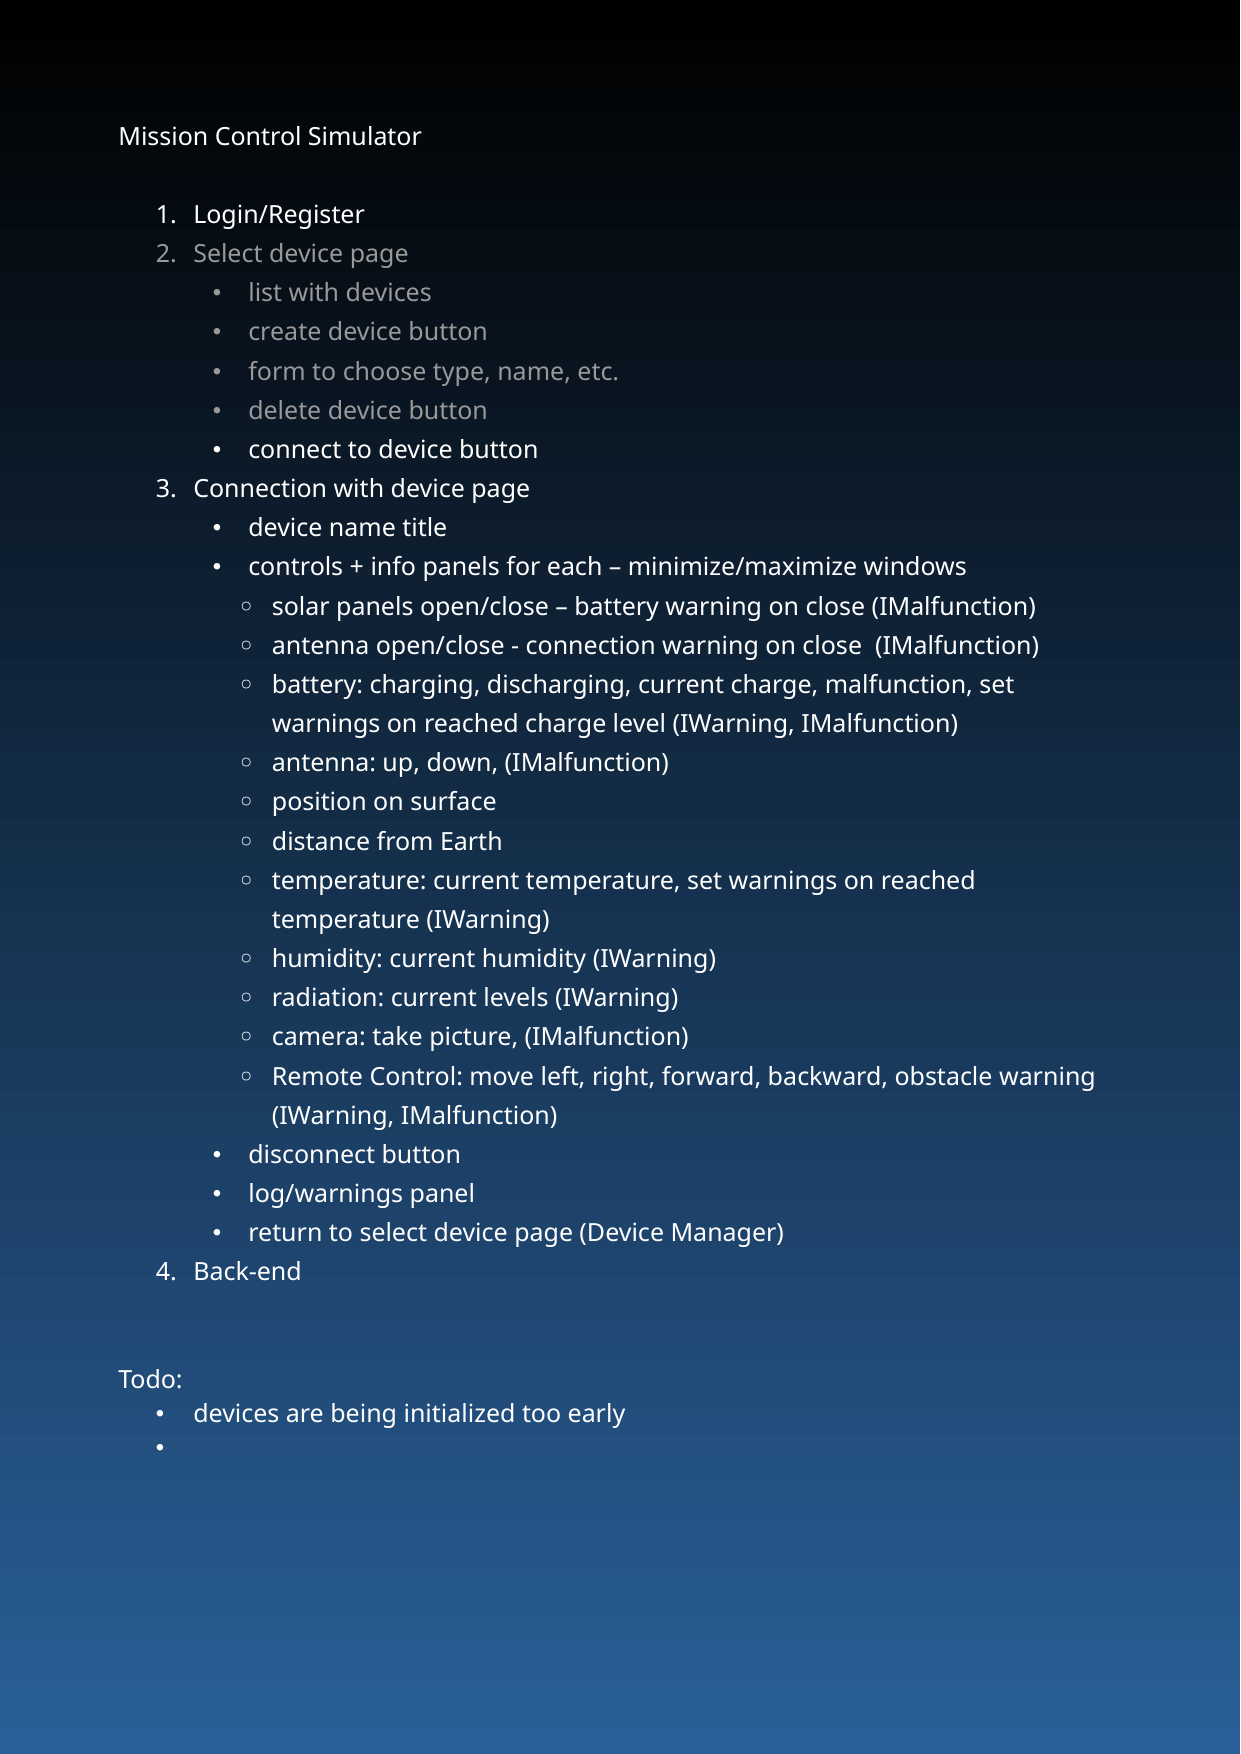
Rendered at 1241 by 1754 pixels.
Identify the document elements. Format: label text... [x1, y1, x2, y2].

list device name title [213, 510, 1122, 544]
list Connection with device page [156, 471, 1122, 505]
list temperature: current temperature, set warnings on reached temperature (IWarning) [236, 862, 1122, 936]
list connect to device button [213, 431, 1122, 466]
list position on surface [236, 784, 1122, 818]
list controls + info panels for each – minimize/maximize windows [213, 549, 1122, 583]
list disconnect button [213, 1136, 1122, 1171]
list Select device page [156, 236, 1122, 270]
list delete device button [213, 392, 1122, 426]
list devices are being initialized too early [156, 1395, 1122, 1429]
list humidity: current humidity (IWarning) [236, 941, 1122, 975]
list Remote Control: move left, right, forward, backward, obstacle warning (IWarning, IMalfunction) [236, 1058, 1122, 1131]
list battery: charging, discharging, current charge, malfunction, set warnings on reached charge level (IWarning, IMalfunction) [236, 666, 1122, 740]
list antenna open/close - connection warning on close (IMalfunction) [236, 627, 1122, 661]
list list with devices [213, 275, 1122, 309]
list radiation: current levels (IWarning) [236, 980, 1122, 1014]
text Todo: [118, 1361, 1122, 1395]
list antenna: up, down, (IMalfunction) [236, 745, 1122, 779]
list create device button [213, 314, 1122, 348]
text Mission Control Simulator [118, 118, 1122, 152]
list Back-end [156, 1254, 1122, 1288]
list camera: take picture, (IMalfunction) [236, 1019, 1122, 1053]
list log/warnings panel [213, 1176, 1122, 1210]
list form to choose type, name, etc. [213, 353, 1122, 387]
list distance from Earth [236, 823, 1122, 857]
list Login/Register [156, 196, 1122, 231]
list solar panels open/close – battery warning on close (IMalfunction) [236, 588, 1122, 622]
list return to select device page (Device Manager) [213, 1215, 1122, 1249]
